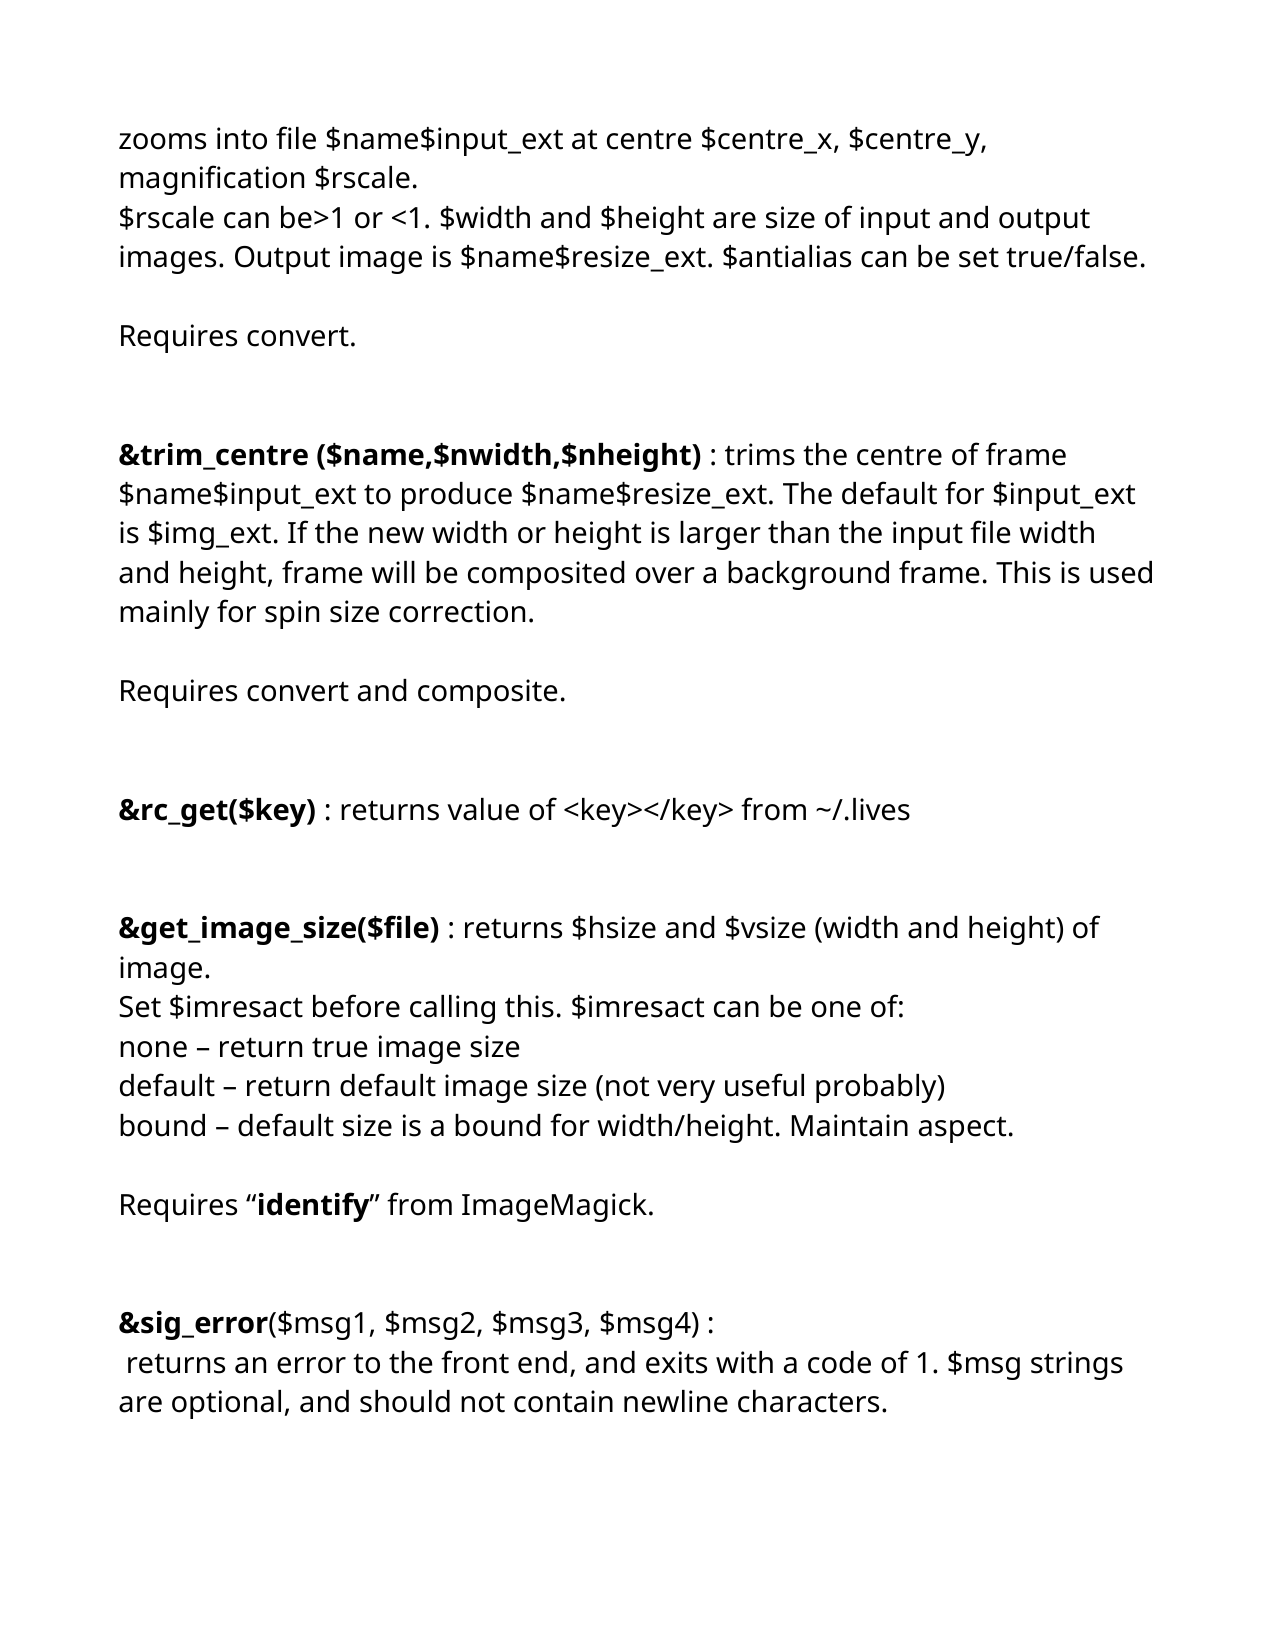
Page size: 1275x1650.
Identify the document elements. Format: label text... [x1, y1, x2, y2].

text &get_image_size($file) : returns $hsize and $vsize (width and height) of image. [118, 908, 1157, 987]
text bound – default size is a bound for width/height. Maintain aspect. [118, 1105, 1157, 1144]
text Requires “identify” from ImageMagick. [118, 1184, 1157, 1223]
text none – return true image size [118, 1026, 1157, 1066]
text Requires convert and composite. [118, 671, 1157, 710]
text &trim_centre ($name,$nwidth,$nheight) : trims the centre of frame $name$input_ext to produce $name$resize_ext. The default for $input_ext is $img_ext. If the new width or height is larger than the input file width and height, frame will be composited over a background frame. This is used mainly for spin size correction. [118, 434, 1157, 631]
text default – return default image size (not very useful probably) [118, 1066, 1157, 1105]
text zooms into file $name$input_ext at centre $centre_x, $centre_y, magnification $rscale. [118, 118, 1157, 197]
text Set $imresact before calling this. $imresact can be one of: [118, 987, 1157, 1026]
text &sig_error($msg1, $msg2, $msg3, $msg4) : [118, 1302, 1157, 1342]
text returns an error to the front end, and exits with a code of 1. $msg strings are optional, and should not contain newline characters. [118, 1342, 1157, 1421]
text &rc_get($key) : returns value of <key></key> from ~/.lives [118, 789, 1157, 829]
text $rscale can be>1 or <1. $width and $height are size of input and output images. Output image is $name$resize_ext. $antialias can be set true/false. [118, 197, 1157, 276]
text Requires convert. [118, 316, 1157, 355]
